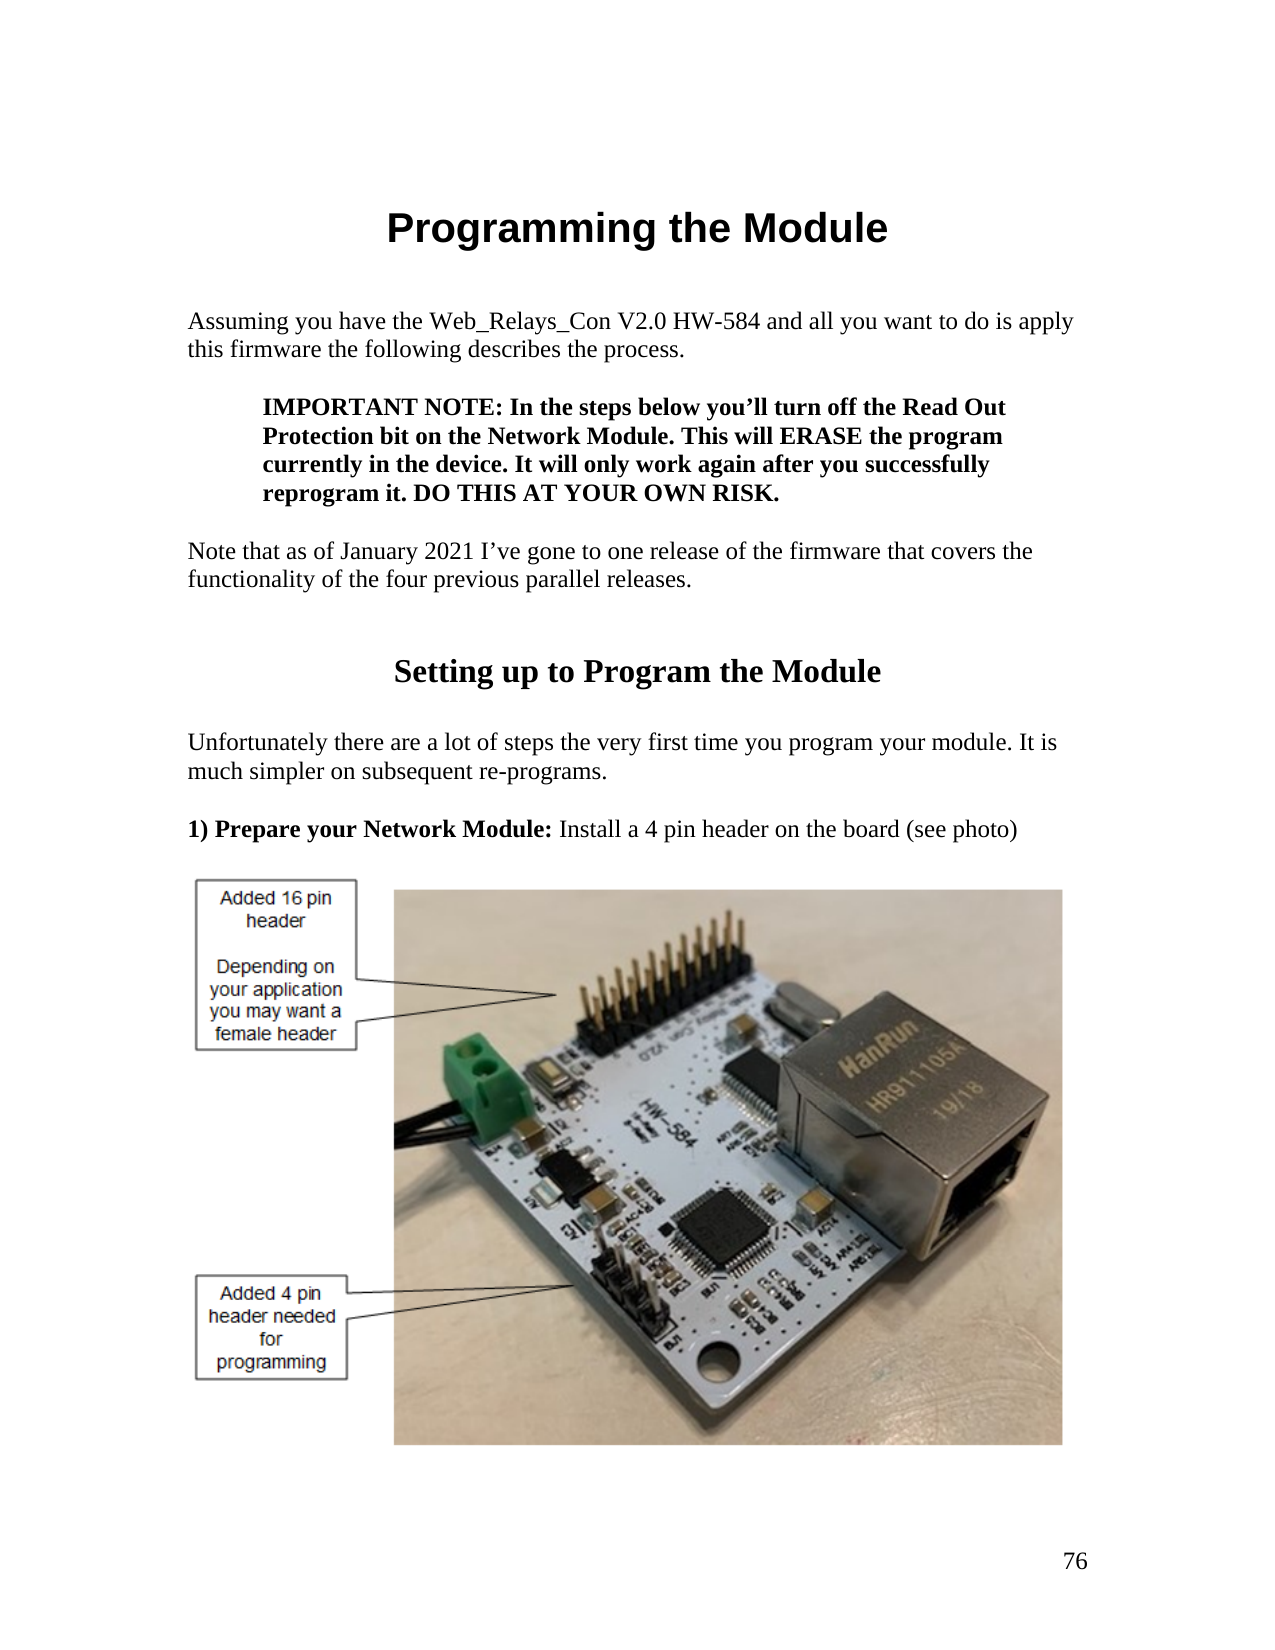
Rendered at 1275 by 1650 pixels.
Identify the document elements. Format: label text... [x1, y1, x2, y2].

text IMPORTANT NOTE: In the steps below you’ll turn off the Read Out Protection bit on the Network Module. This will ERASE the program currently in the device. It will only work again after you successfully reprogram it. DO THIS AT YOUR OWN RISK. [262, 392, 1087, 507]
text Assuming you have the Web_Relays_Con V2.0 HW-584 and all you want to do is apply this firmware the following describes the process. [187, 306, 1087, 363]
subtitle Programming the Module [187, 204, 1087, 252]
picture [187, 871, 1072, 1456]
text 1) Prepare your Network Module: Install a 4 pin header on the board (see photo) [187, 814, 1087, 842]
text Unfortunately there are a lot of steps the very first time you program your module. It is much simpler on subsequent re-programs. [187, 727, 1087, 785]
text Setting up to Program the Module [187, 651, 1087, 689]
text Note that as of January 2021 I’ve gone to one release of the firmware that covers the functionality of the four previous parallel releases. [187, 536, 1087, 593]
